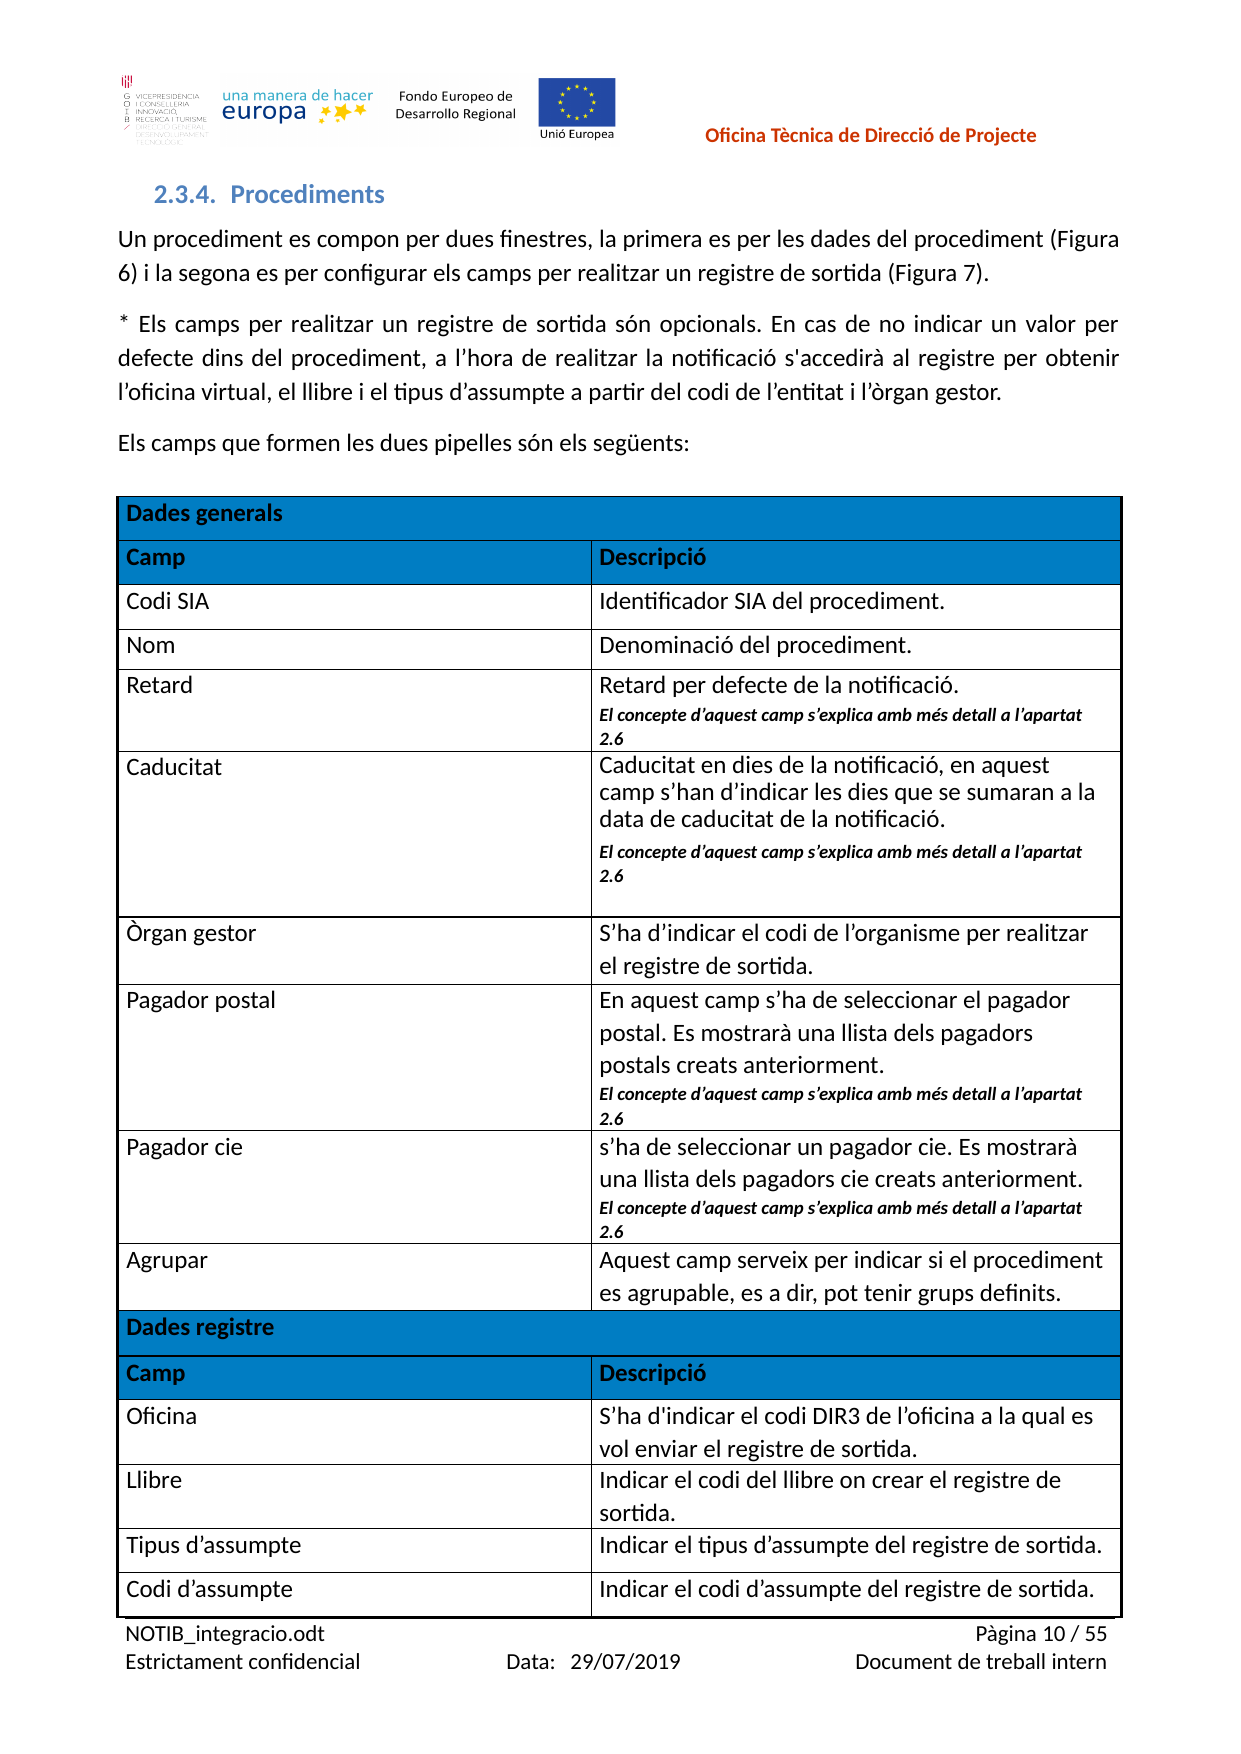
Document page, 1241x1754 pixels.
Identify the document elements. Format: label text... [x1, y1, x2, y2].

table_cell Retard [119, 670, 591, 751]
table_cell Denominació del procediment. [592, 630, 1120, 669]
table_cell Dades registre [119, 1311, 1120, 1355]
table_cell Oficina [119, 1400, 591, 1463]
table_cell Indicar el tipus d’assumpte del registre de sortida. [592, 1529, 1120, 1572]
text Els camps que formen les dues pipelles són els següents: [118, 427, 1121, 458]
table_cell Camp [119, 541, 591, 584]
text * Els camps per realitzar un registre de sortida són opcionals. En cas de no indicar un valor per defecte dins del procediment, a l’hora de realitzar la notificació s'accedirà al registre per obtenir l’oficina virtual, el llibre i el tipus d’assumpte a partir del codi de l’entitat i l’òrgan gestor. [118, 308, 1121, 406]
table_cell Indicar el codi d’assumpte del registre de sortida. [592, 1573, 1120, 1616]
table_cell S’ha d'indicar el codi DIR3 de l’oficina a la qual es vol enviar el registre de sortida. [592, 1400, 1120, 1463]
table_cell Retard per defecte de la notificació. El concepte d’aquest camp s’explica amb més detall a l’apartat 2.6 [592, 670, 1120, 751]
table_cell Pagador cie [119, 1131, 591, 1243]
table_cell Nom [119, 630, 591, 669]
text Un procediment es compon per dues finestres, la primera es per les dades del procediment (Figura 6) i la segona es per configurar els camps per realitzar un registre de sortida (Figura 7). [118, 223, 1121, 288]
table_cell Òrgan gestor [119, 918, 591, 983]
table_cell Caducitat en dies de la notificació, en aquest camp s’han d’indicar les dies que se sumaran a la data de caducitat de la notificació. El concepte d’aquest camp s’explica amb més detall a l’apartat 2.6 [592, 752, 1120, 916]
table_cell Camp [119, 1357, 591, 1399]
table_cell Descripció [592, 1357, 1120, 1399]
table_cell Caducitat [119, 752, 591, 916]
table_cell Pagador postal [119, 985, 591, 1130]
table_cell En aquest camp s’ha de seleccionar el pagador postal. Es mostrarà una llista dels pagadors postals creats anteriorment. El concepte d’aquest camp s’explica amb més detall a l’apartat 2.6 [592, 985, 1120, 1130]
table_cell Codi SIA [119, 585, 591, 628]
table_cell Llibre [119, 1465, 591, 1528]
table_cell Codi d’assumpte [119, 1573, 591, 1616]
table_cell Descripció [592, 541, 1120, 584]
picture [118, 73, 213, 147]
picture [219, 73, 621, 147]
subtitle Procediments [153, 178, 1122, 211]
table_header Dades generals [119, 497, 1120, 540]
table_cell Indicar el codi del llibre on crear el registre de sortida. [592, 1465, 1120, 1528]
table_cell Aquest camp serveix per indicar si el procediment es agrupable, es a dir, pot tenir grups definits. [592, 1244, 1120, 1310]
table_cell s’ha de seleccionar un pagador cie. Es mostrarà una llista dels pagadors cie creats anteriorment. El concepte d’aquest camp s’explica amb més detall a l’apartat 2.6 [592, 1131, 1120, 1243]
table_cell S’ha d’indicar el codi de l’organisme per realitzar el registre de sortida. [592, 918, 1120, 983]
table_cell Agrupar [119, 1244, 591, 1310]
table_cell Identificador SIA del procediment. [592, 585, 1120, 628]
table_cell Tipus d’assumpte [119, 1529, 591, 1572]
